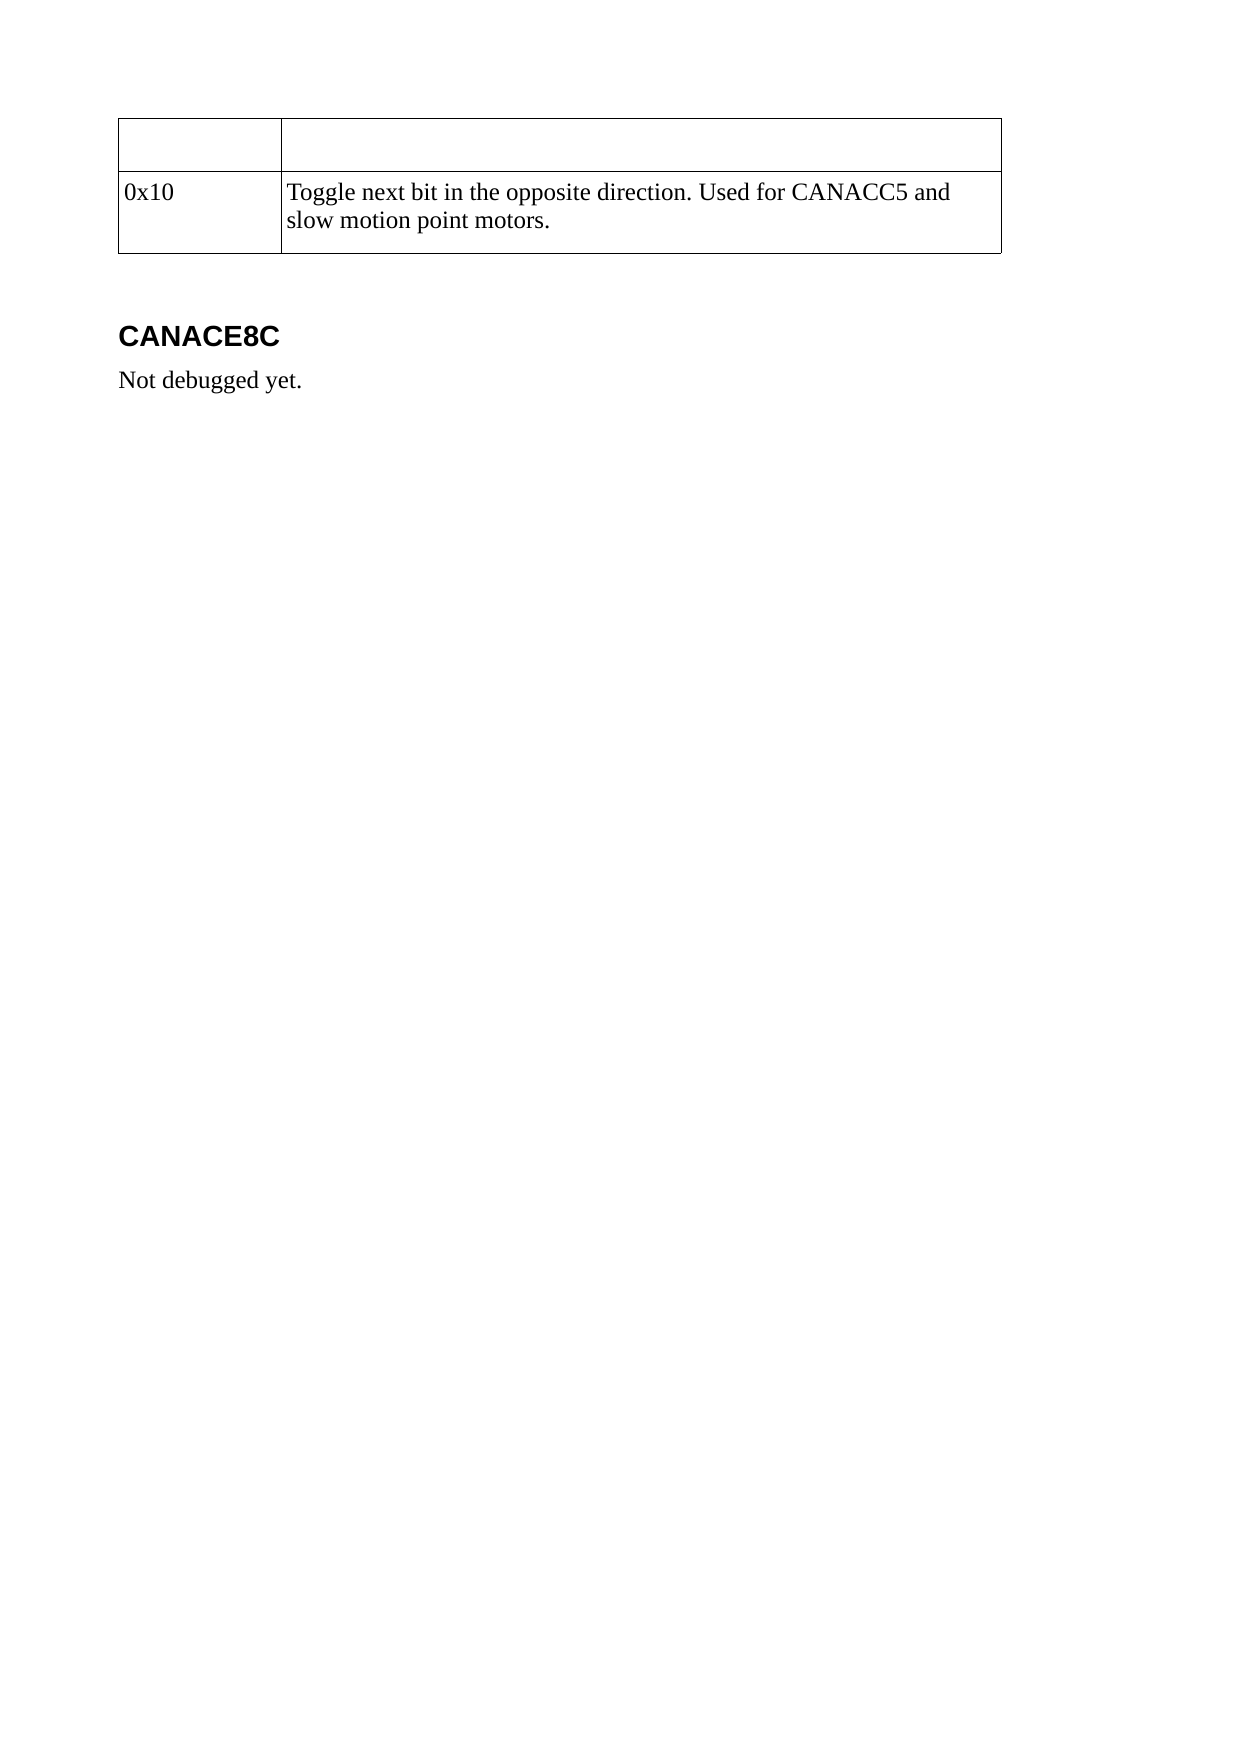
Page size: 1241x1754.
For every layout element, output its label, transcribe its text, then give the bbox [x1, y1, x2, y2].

table_cell [282, 119, 1001, 171]
subtitle CANACE8C [118, 319, 1122, 352]
table_cell Toggle next bit in the opposite direction. Used for CANACC5 and slow motion point motors. [282, 172, 1001, 252]
text Not debugged yet. [118, 365, 1122, 394]
table_cell 0x10 [119, 172, 281, 252]
table_cell [119, 119, 281, 171]
